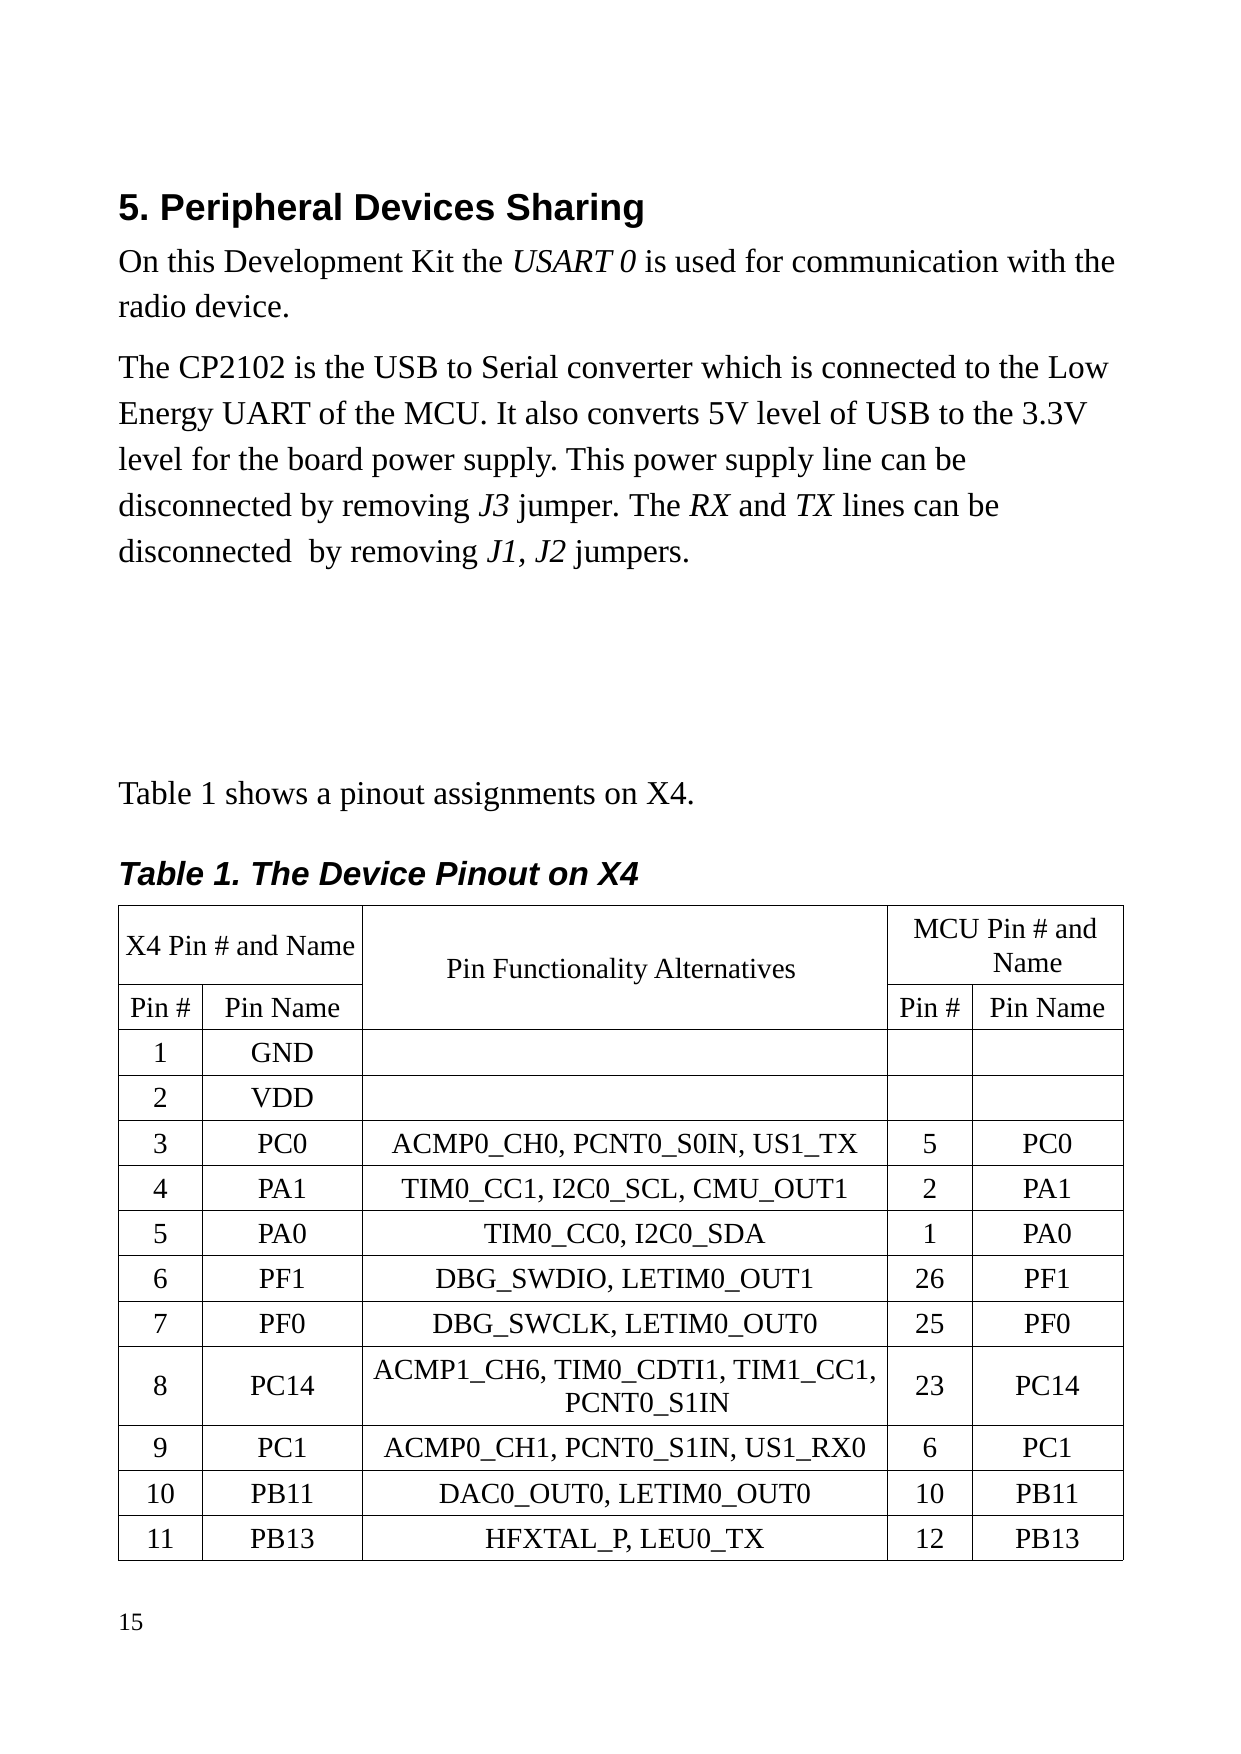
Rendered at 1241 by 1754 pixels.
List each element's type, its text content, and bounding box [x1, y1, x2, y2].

table_cell PB11 [203, 1471, 362, 1515]
table_cell [888, 1076, 972, 1120]
subtitle 5. Peripheral Devices Sharing [118, 185, 1122, 228]
table_cell VDD [203, 1076, 362, 1120]
table_cell PC0 [973, 1121, 1123, 1165]
table_cell DBG_SWDIO, LETIM0_OUT1 [363, 1256, 887, 1301]
table_cell PF1 [973, 1256, 1123, 1301]
table_cell PC14 [973, 1347, 1123, 1424]
table_cell PC1 [973, 1426, 1123, 1470]
table_cell [363, 1076, 887, 1120]
table_cell DAC0_OUT0, LETIM0_OUT0 [363, 1471, 887, 1515]
table_cell PC0 [203, 1121, 362, 1165]
table_cell DBG_SWCLK, LETIM0_OUT0 [363, 1302, 887, 1346]
table_cell 5 [119, 1211, 202, 1255]
table_cell 12 [888, 1516, 972, 1560]
table_cell PA0 [973, 1211, 1123, 1255]
table_cell PC1 [203, 1426, 362, 1470]
table_cell 8 [119, 1347, 202, 1424]
table_cell 10 [119, 1471, 202, 1515]
table_header Pin Functionality Alternatives [363, 906, 887, 1029]
table_cell ACMP0_CH0, PCNT0_S0IN, US1_TX [363, 1121, 887, 1165]
table_cell 26 [888, 1256, 972, 1301]
table_cell 11 [119, 1516, 202, 1560]
table_cell 7 [119, 1302, 202, 1346]
table_cell 6 [119, 1256, 202, 1301]
table_cell GND [203, 1030, 362, 1074]
table_cell ACMP1_CH6, TIM0_CDTI1, TIM1_CC1, PCNT0_S1IN [363, 1347, 887, 1424]
table_cell PB11 [973, 1471, 1123, 1515]
table_cell TIM0_CC1, I2C0_SCL, CMU_OUT1 [363, 1166, 887, 1210]
table_cell Pin Name [203, 985, 362, 1029]
table_cell 6 [888, 1426, 972, 1470]
table_header X4 Pin # and Name [119, 906, 362, 984]
table_cell 9 [119, 1426, 202, 1470]
table_cell [363, 1030, 887, 1074]
table_header MCU Pin # and Name [888, 906, 1123, 984]
table_cell 4 [119, 1166, 202, 1210]
subtitle Table 1. The Device Pinout on X4 [118, 854, 1122, 893]
table_cell 25 [888, 1302, 972, 1346]
table_cell Pin Name [973, 985, 1123, 1029]
table_cell PA0 [203, 1211, 362, 1255]
table_cell 1 [888, 1211, 972, 1255]
table_cell PB13 [203, 1516, 362, 1560]
table_cell [888, 1030, 972, 1074]
list On this Development Kit the USART 0 is used for communication with the radio device. [118, 241, 1122, 325]
table_cell 10 [888, 1471, 972, 1515]
table_cell HFXTAL_P, LEU0_TX [363, 1516, 887, 1560]
table_cell 2 [119, 1076, 202, 1120]
list The CP2102 is the USB to Serial converter which is connected to the Low Energy UART of the MCU. It also converts 5V level of USB to the 3.3V level for the board power supply. This power supply line can be disconnected by removing J3 jumper. The RX and TX lines can be disconnected by removing J1, J2 jumpers. [118, 347, 1122, 569]
table_cell PF1 [203, 1256, 362, 1301]
table_cell Pin # [888, 985, 972, 1029]
table_cell ACMP0_CH1, PCNT0_S1IN, US1_RX0 [363, 1426, 887, 1470]
table_cell 2 [888, 1166, 972, 1210]
table_cell [973, 1030, 1123, 1074]
table_cell PA1 [973, 1166, 1123, 1210]
table_cell [973, 1076, 1123, 1120]
table_cell PF0 [203, 1302, 362, 1346]
table_cell PB13 [973, 1516, 1123, 1560]
table_cell 1 [119, 1030, 202, 1074]
table_cell Pin # [119, 985, 202, 1029]
table_cell 5 [888, 1121, 972, 1165]
table_cell PC14 [203, 1347, 362, 1424]
table_cell PF0 [973, 1302, 1123, 1346]
table_cell TIM0_CC0, I2C0_SDA [363, 1211, 887, 1255]
table_cell PA1 [203, 1166, 362, 1210]
table_cell 3 [119, 1121, 202, 1165]
list Table 1 shows a pinout assignments on X4. [118, 773, 1122, 811]
table_cell 23 [888, 1347, 972, 1424]
